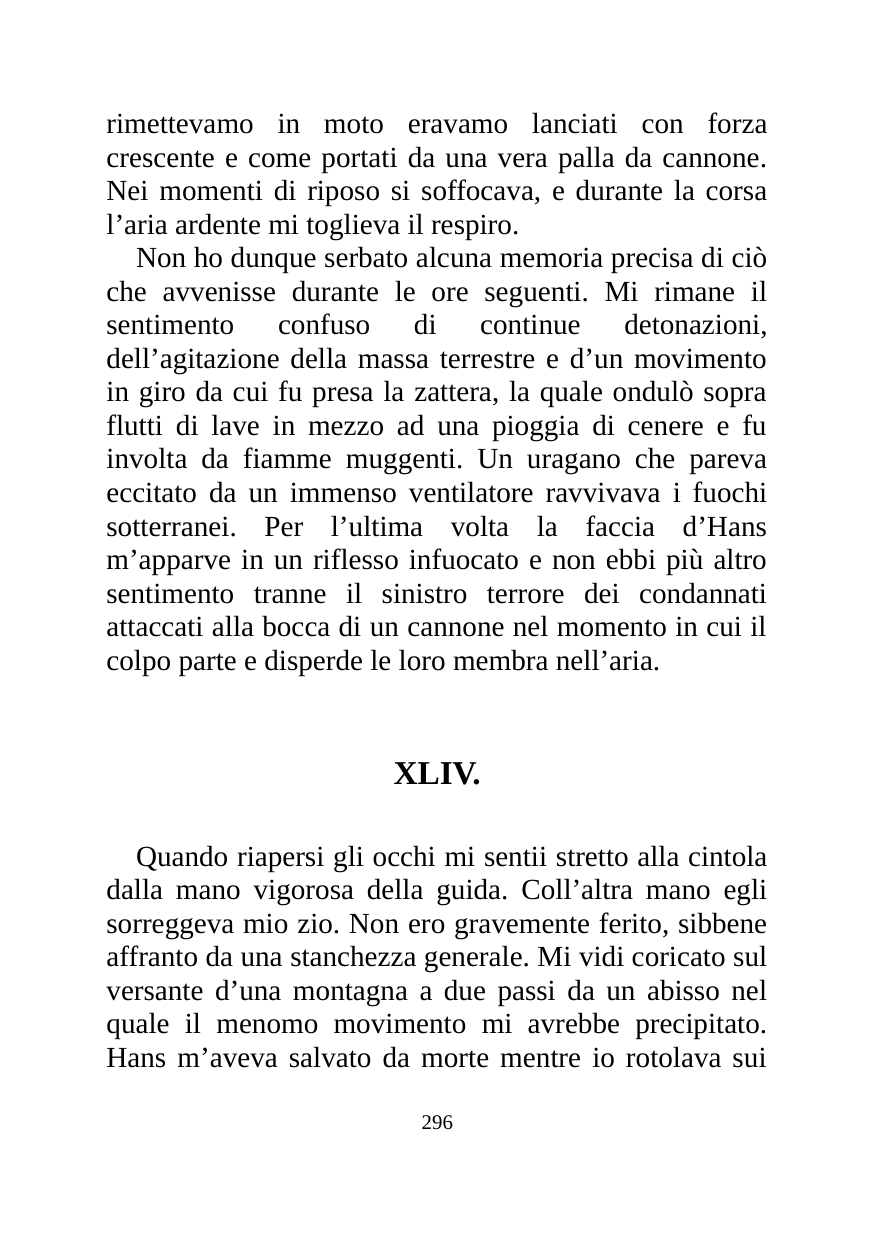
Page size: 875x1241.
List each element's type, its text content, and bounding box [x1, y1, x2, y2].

text rimettevamo in moto eravamo lanciati con forza crescente e come portati da una vera palla da cannone. Nei momenti di riposo si soffocava, e durante la corsa l’aria ardente mi toglieva il respiro. [106, 106, 768, 240]
text Quando riapersi gli occhi mi sentii stretto alla cintola dalla mano vigorosa della guida. Coll’altra mano egli sorreggeva mio zio. Non ero gravemente ferito, sibbene affranto da una stanchezza generale. Mi vidi coricato sul versante d’una montagna a due passi da un abisso nel quale il menomo movimento mi avrebbe precipitato. Hans m’aveva salvato da morte mentre io rotolava sui [106, 839, 768, 1074]
text Non ho dunque serbato alcuna memoria precisa di ciò che avvenisse durante le ore seguenti. Mi rimane il sentimento confuso di continue detonazioni, dell’agitazione della massa terrestre e d’un movimento in giro da cui fu presa la zattera, la quale ondulò sopra flutti di lave in mezzo ad una pioggia di cenere e fu involta da fiamme muggenti. Un uragano che pareva eccitato da un immenso ventilatore ravvivava i fuochi sotterranei. Per l’ultima volta la faccia d’Hans m’apparve in un riflesso infuocato e non ebbi più altro sentimento tranne il sinistro terrore dei condannati attaccati alla bocca di un cannone nel momento in cui il colpo parte e disperde le loro membra nell’aria. [106, 240, 768, 676]
subtitle XLIV. [106, 753, 768, 792]
